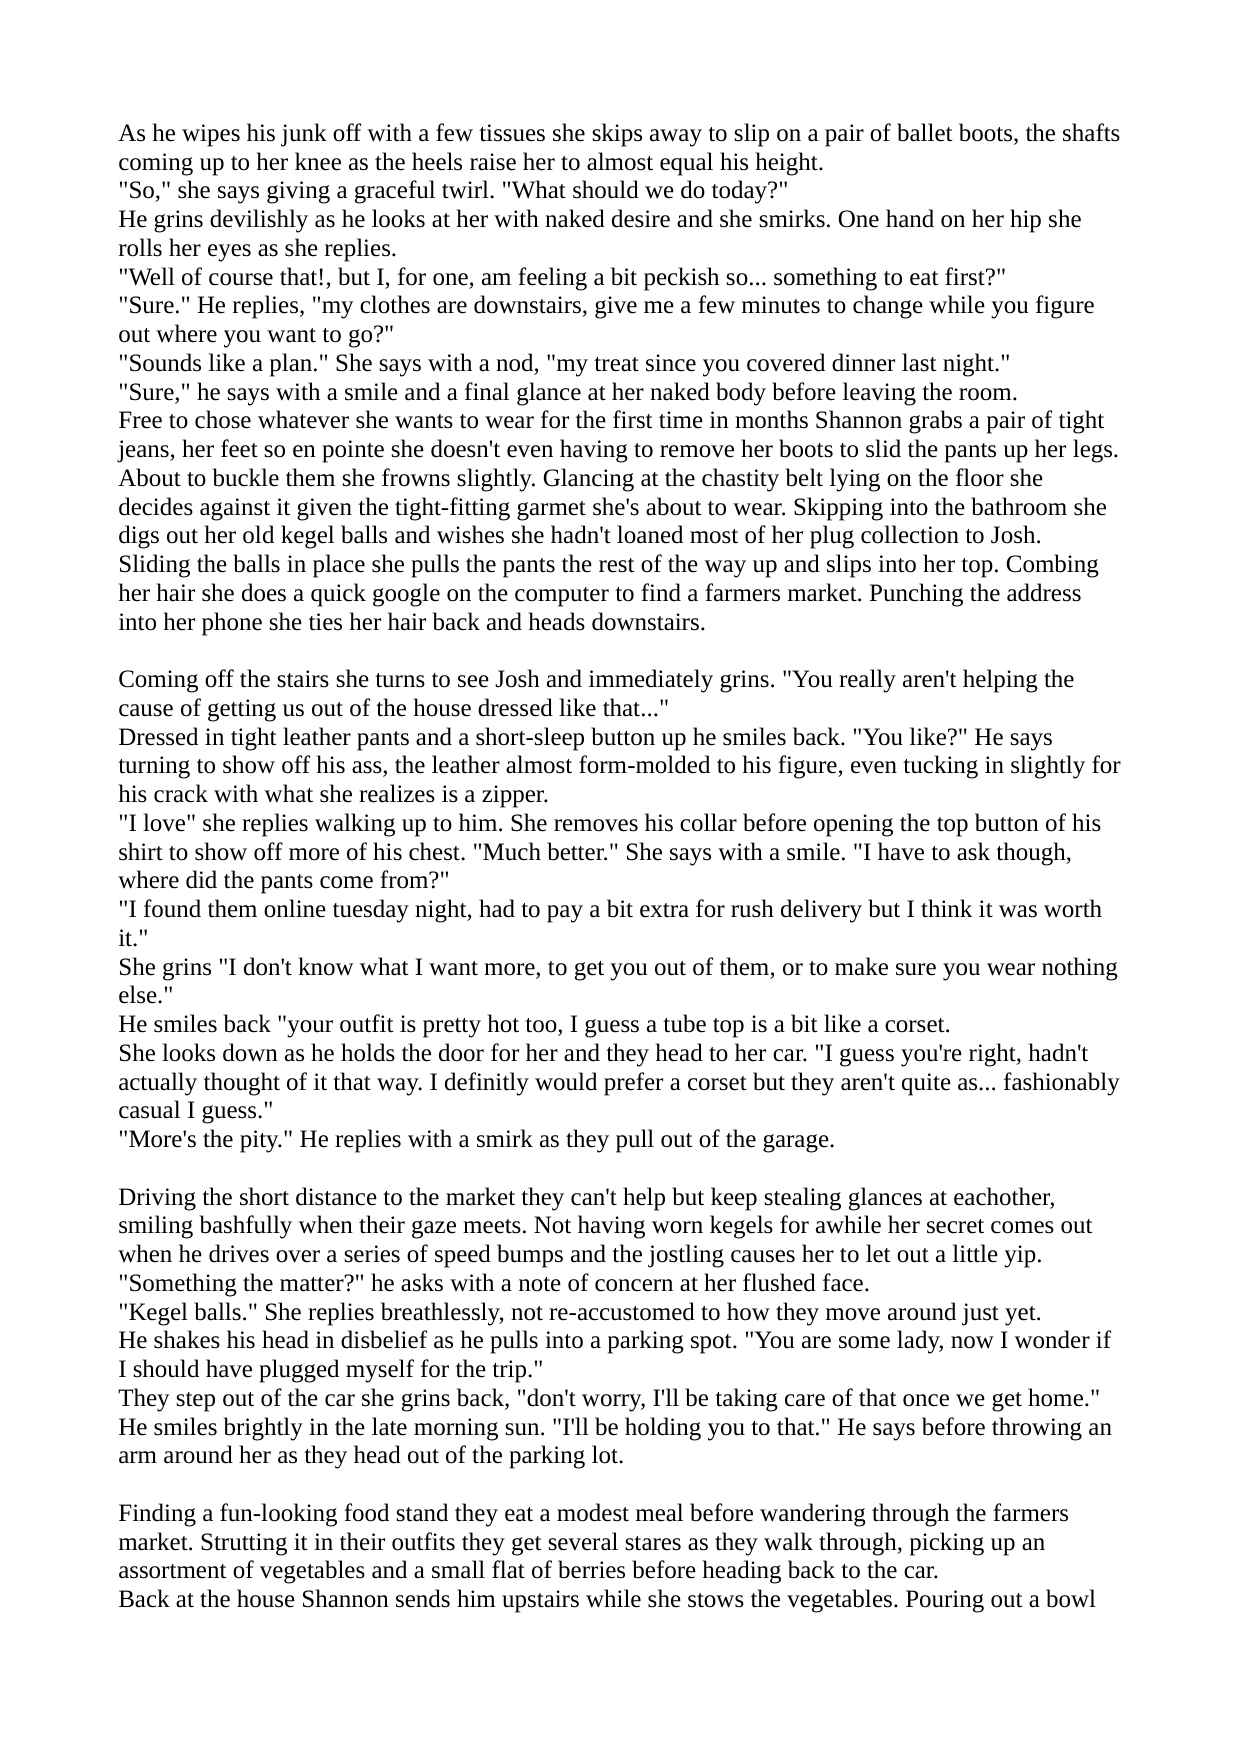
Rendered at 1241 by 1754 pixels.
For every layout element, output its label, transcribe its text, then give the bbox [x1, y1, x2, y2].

text "Well of course that!, but I, for one, am feeling a bit peckish so... something to eat first?" "Sure." He replies, "my clothes are downstairs, give me a few minutes to change while you figure out where you want to go?" "Sounds like a plan." She says with a nod, "my treat since you covered dinner last night." [118, 262, 1122, 377]
text Dressed in tight leather pants and a short-sleep button up he smiles back. "You like?" He says turning to show off his ass, the leather almost form-molded to his figure, even tucking in slightly for his crack with what she realizes is a zipper. [118, 722, 1122, 808]
text She looks down as he holds the door for her and they head to her car. "I guess you're right, hadn't actually thought of it that way. I definitly would prefer a corset but they aren't quite as... fashionably casual I guess." [118, 1038, 1122, 1124]
text He grins devilishly as he looks at her with naked desire and she smirks. One hand on her hip she rolls her eyes as she replies. [118, 204, 1122, 262]
text He shakes his head in disbelief as he pulls into a parking spot. "You are some lady, now I wonder if I should have plugged myself for the trip." They step out of the car she grins back, "don't worry, I'll be taking care of that once we get home." [118, 1326, 1122, 1412]
text "So," she says giving a graceful twirl. "What should we do today?" [118, 176, 1122, 204]
text Coming off the stairs she turns to see Josh and immediately grins. "You really aren't helping the cause of getting us out of the house dressed like that..." [118, 664, 1122, 722]
text Free to chose whatever she wants to wear for the first time in months Shannon grabs a pair of tight jeans, her feet so en pointe she doesn't even having to remove her boots to slid the pants up her legs. About to buckle them she frowns slightly. Glancing at the chastity belt lying on the floor she decides against it given the tight-fitting garmet she's about to wear. Skipping into the bathroom she digs out her old kegel balls and wishes she hadn't loaned most of her plug collection to Josh. [118, 406, 1122, 549]
text "Something the matter?" he asks with a note of concern at her flushed face. [118, 1268, 1122, 1297]
text Back at the house Shannon sends him upstairs while she stows the vegetables. Pouring out a bowl [118, 1584, 1122, 1613]
text He smiles brightly in the late morning sun. "I'll be holding you to that." He says before throwing an arm around her as they head out of the parking lot. [118, 1412, 1122, 1469]
text "More's the pity." He replies with a smirk as they pull out of the garage. [118, 1124, 1122, 1153]
text Finding a fun-looking food stand they eat a modest meal before wandering through the farmers market. Strutting it in their outfits they get several stares as they walk through, picking up an assortment of vegetables and a small flat of berries before heading back to the car. [118, 1498, 1122, 1584]
text "Sure," he says with a smile and a final glance at her naked body before leaving the room. [118, 377, 1122, 406]
text "I love" she replies walking up to him. She removes his collar before opening the top button of his shirt to show off more of his chest. "Much better." She says with a smile. "I have to ask though, where did the pants come from?" [118, 808, 1122, 894]
text As he wipes his junk off with a few tissues she skips away to slip on a pair of ballet boots, the shafts coming up to her knee as the heels raise her to almost equal his height. [118, 118, 1122, 176]
text "Kegel balls." She replies breathlessly, not re-accustomed to how they move around just yet. [118, 1297, 1122, 1326]
text Sliding the balls in place she pulls the pants the rest of the way up and slips into her top. Combing her hair she does a quick google on the computer to find a farmers market. Punching the address into her phone she ties her hair back and heads downstairs. [118, 549, 1122, 636]
text "I found them online tuesday night, had to pay a bit extra for rush delivery but I think it was worth it." She grins "I don't know what I want more, to get you out of them, or to make sure you wear nothing else." [118, 894, 1122, 1009]
text Driving the short distance to the market they can't help but keep stealing glances at eachother, smiling bashfully when their gaze meets. Not having worn kegels for awhile her secret comes out when he drives over a series of speed bumps and the jostling causes her to let out a little yip. [118, 1182, 1122, 1268]
text He smiles back "your outfit is pretty hot too, I guess a tube top is a bit like a corset. [118, 1009, 1122, 1038]
